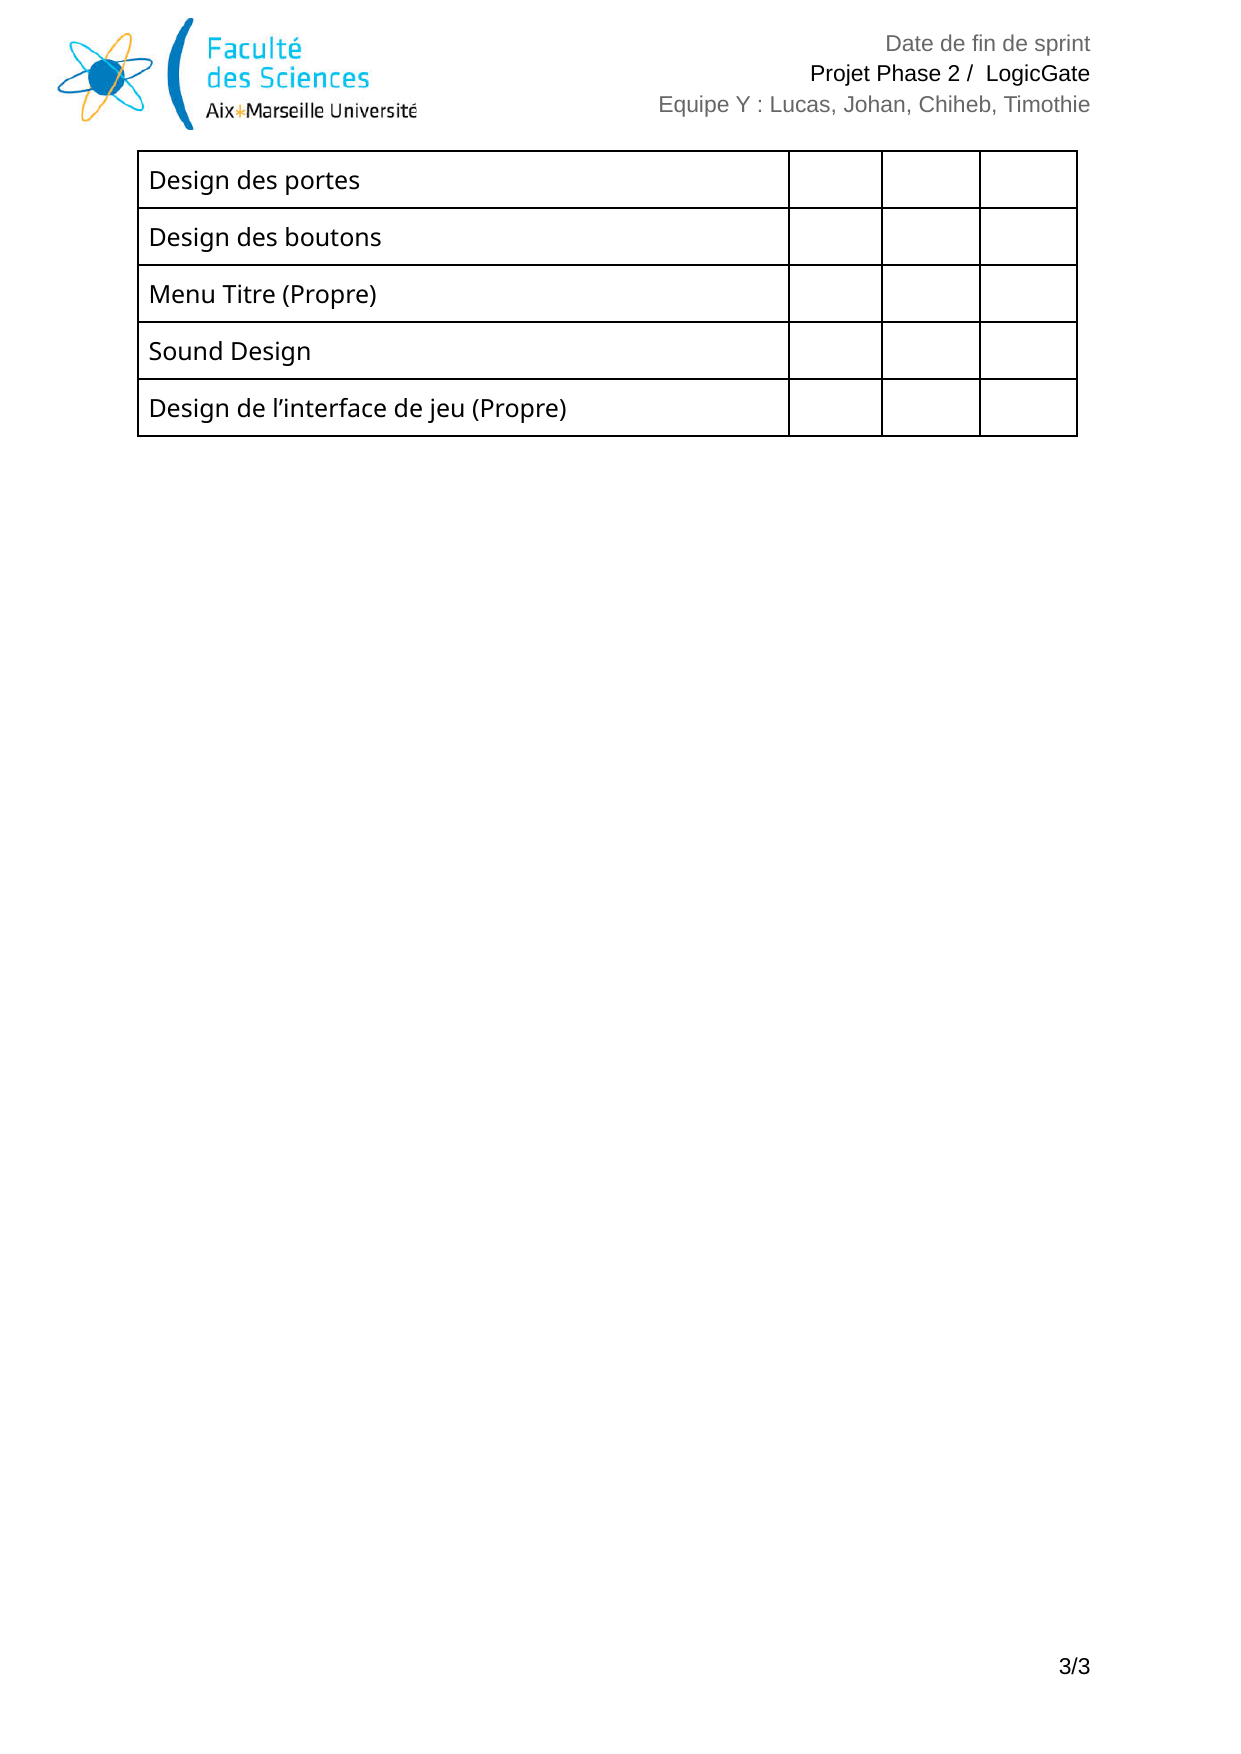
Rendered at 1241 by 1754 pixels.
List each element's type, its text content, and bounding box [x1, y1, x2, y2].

picture [56, 18, 417, 130]
table_cell Design des portes [139, 152, 788, 207]
table_cell [981, 380, 1076, 435]
table_cell [883, 323, 979, 378]
table_cell [790, 266, 881, 321]
table_cell [883, 209, 979, 264]
table_cell [790, 209, 881, 264]
table_cell [790, 323, 881, 378]
table_cell [790, 152, 881, 207]
table_cell [790, 380, 881, 435]
table_cell Design de l’interface de jeu (Propre) [139, 380, 788, 435]
table_cell [981, 209, 1076, 264]
table_cell [981, 266, 1076, 321]
table_cell Menu Titre (Propre) [139, 266, 788, 321]
table_cell Sound Design [139, 323, 788, 378]
table_cell [883, 380, 979, 435]
table_cell Design des boutons [139, 209, 788, 264]
table_cell [883, 152, 979, 207]
table_cell [981, 323, 1076, 378]
table_cell [883, 266, 979, 321]
table_cell [981, 152, 1076, 207]
